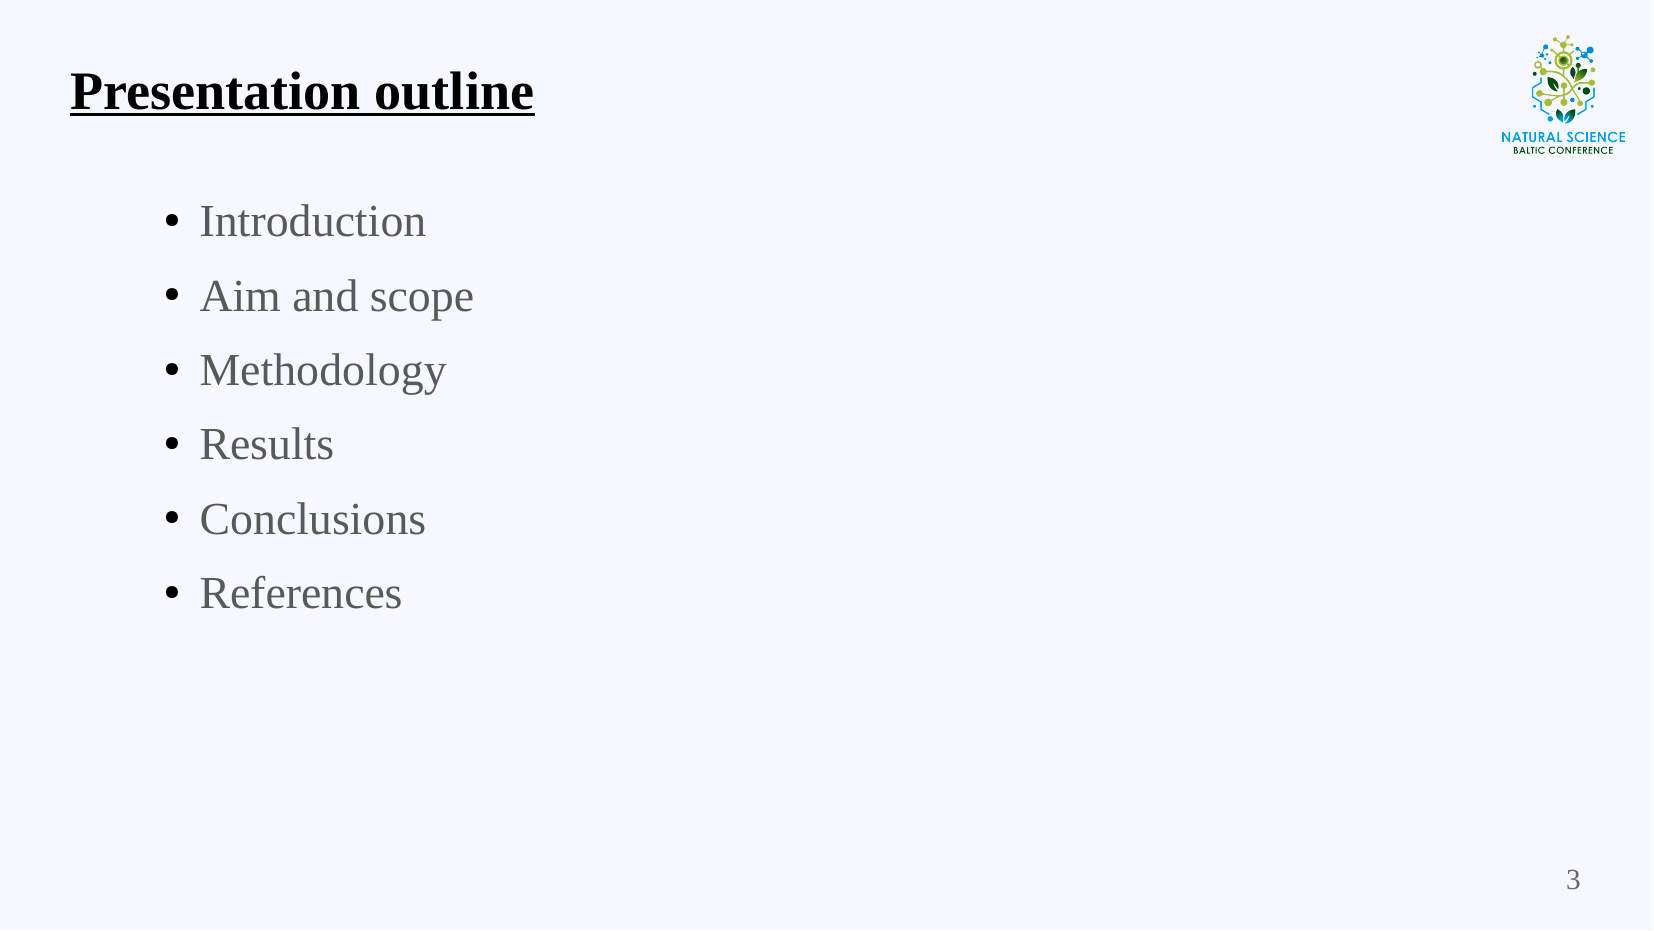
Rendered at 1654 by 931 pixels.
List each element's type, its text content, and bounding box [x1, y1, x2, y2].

title Presentation outline [70, 41, 1502, 142]
picture [1502, 35, 1625, 154]
text_box Introduction Aim and scope Methodology Results Conclusions References [149, 188, 709, 626]
